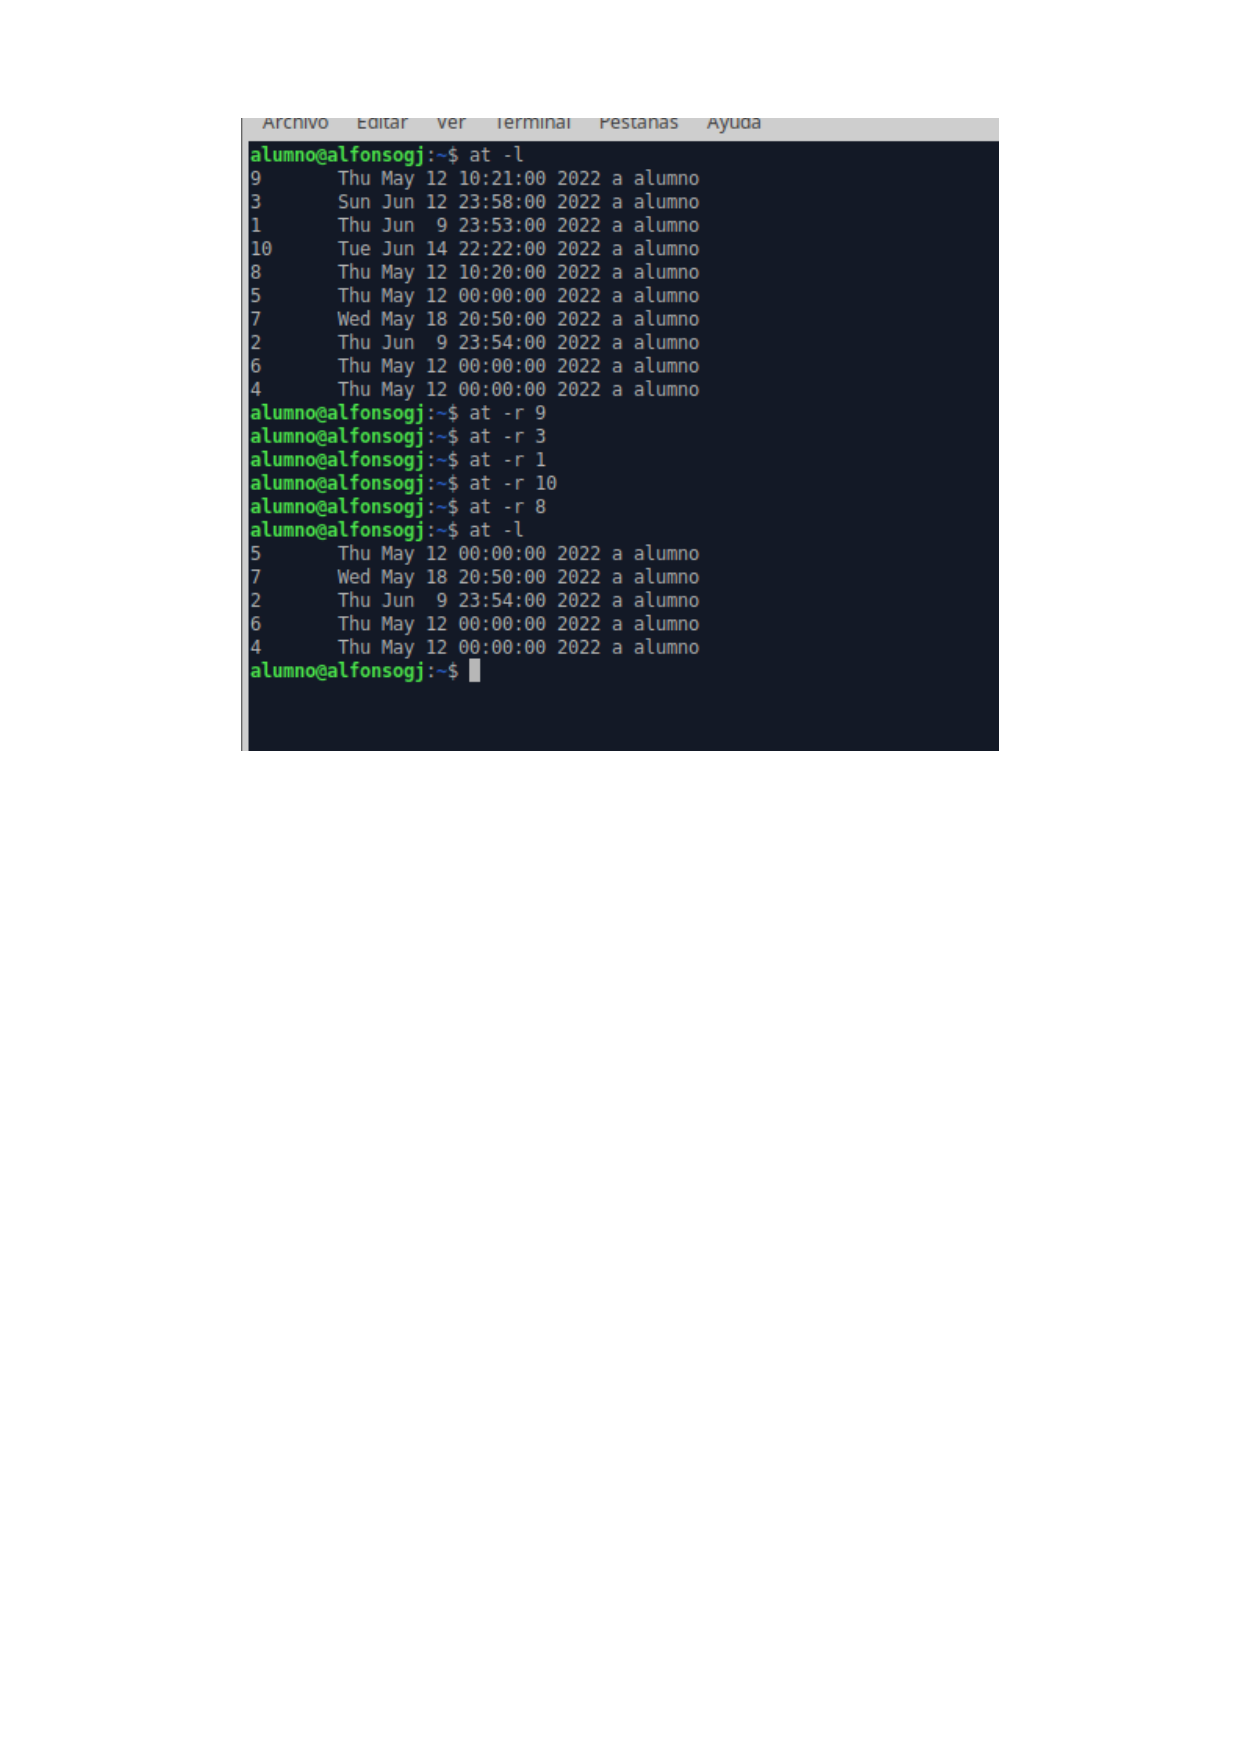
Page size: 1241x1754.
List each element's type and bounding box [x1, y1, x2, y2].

picture [241, 118, 999, 751]
